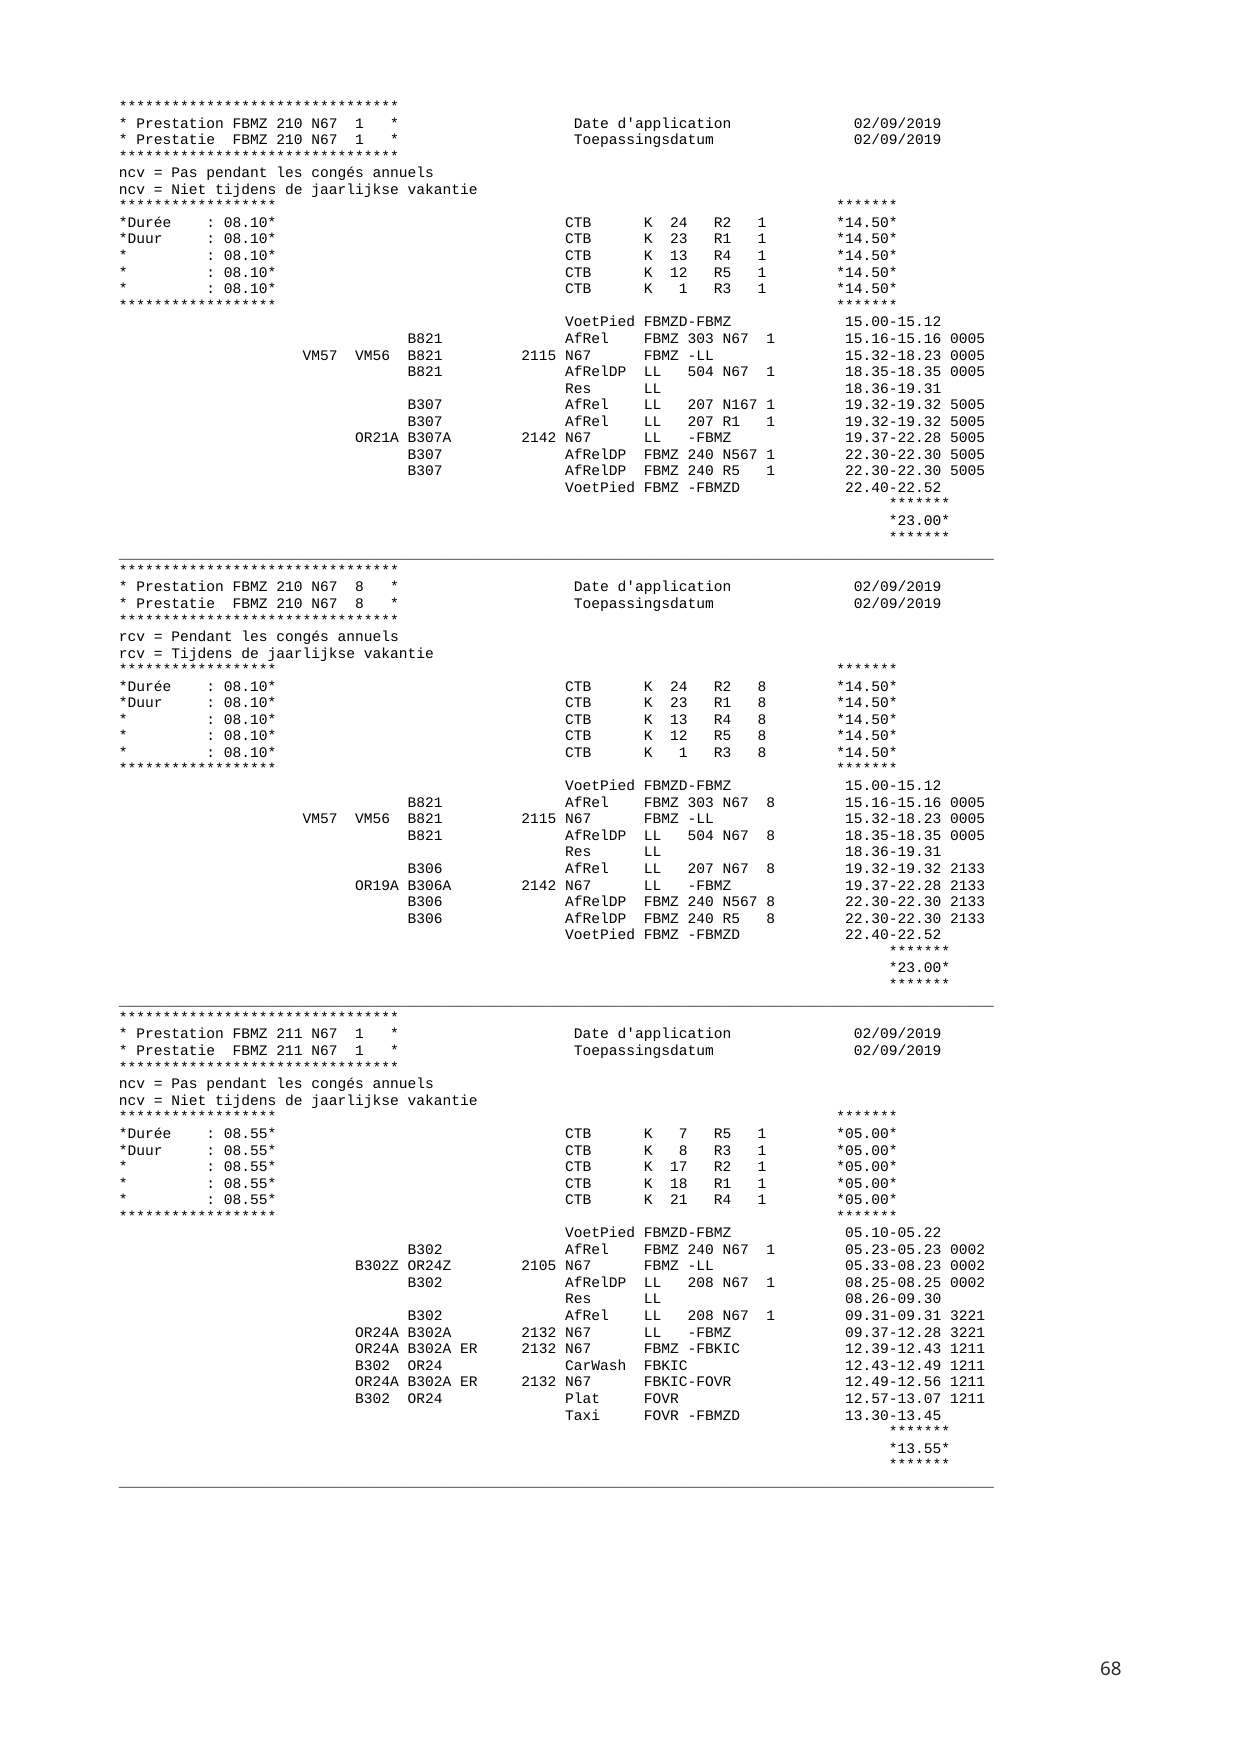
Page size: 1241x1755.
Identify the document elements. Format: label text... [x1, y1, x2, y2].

text ******************************** * Prestation FBMZ 211 N67 1 * Date d'application 02/09/2019 * Prestatie FBMZ 211 N67 1 * Toepassingsdatum 02/09/2019 ******************************** ncv = Pas pendant les congés annuels ncv = Niet tijdens de jaarlijkse vakantie ****************** ******* *Durée : 08.55* CTB K 7 R5 1 *05.00* *Duur : 08.55* CTB K 8 R3 1 *05.00* * : 08.55* CTB K 17 R2 1 *05.00* * : 08.55* CTB K 18 R1 1 *05.00* * : 08.55* CTB K 21 R4 1 *05.00* ****************** ******* VoetPied FBMZD-FBMZ 05.10-05.22 B302 AfRel FBMZ 240 N67 1 05.23-05.23 0002 B302Z OR24Z 2105 N67 FBMZ -LL 05.33-08.23 0002 B302 AfRelDP LL 208 N67 1 08.25-08.25 0002 Res LL 08.26-09.30 B302 AfRel LL 208 N67 1 09.31-09.31 3221 OR24A B302A 2132 N67 LL -FBMZ 09.37-12.28 3221 OR24A B302A ER 2132 N67 FBMZ -FBKIC 12.39-12.43 1211 B302 OR24 CarWash FBKIC 12.43-12.49 1211 OR24A B302A ER 2132 N67 FBKIC-FOVR 12.49-12.56 1211 B302 OR24 Plat FOVR 12.57-13.07 1211 Taxi FOVR -FBMZD 13.30-13.45 ******* *13.55* ******* ____________________________________________________________________________________________________ [119, 1010, 1122, 1491]
text ******************************** * Prestation FBMZ 210 N67 8 * Date d'application 02/09/2019 * Prestatie FBMZ 210 N67 8 * Toepassingsdatum 02/09/2019 ******************************** rcv = Pendant les congés annuels rcv = Tijdens de jaarlijkse vakantie ****************** ******* *Durée : 08.10* CTB K 24 R2 8 *14.50* *Duur : 08.10* CTB K 23 R1 8 *14.50* * : 08.10* CTB K 13 R4 8 *14.50* * : 08.10* CTB K 12 R5 8 *14.50* * : 08.10* CTB K 1 R3 8 *14.50* ****************** ******* VoetPied FBMZD-FBMZ 15.00-15.12 B821 AfRel FBMZ 303 N67 8 15.16-15.16 0005 VM57 VM56 B821 2115 N67 FBMZ -LL 15.32-18.23 0005 B821 AfRelDP LL 504 N67 8 18.35-18.35 0005 Res LL 18.36-19.31 B306 AfRel LL 207 N67 8 19.32-19.32 2133 OR19A B306A 2142 N67 LL -FBMZ 19.37-22.28 2133 B306 AfRelDP FBMZ 240 N567 8 22.30-22.30 2133 B306 AfRelDP FBMZ 240 R5 8 22.30-22.30 2133 VoetPied FBMZ -FBMZD 22.40-22.52 ******* *23.00* ******* ____________________________________________________________________________________________________ [119, 563, 1122, 1010]
text ******************************** * Prestation FBMZ 210 N67 1 * Date d'application 02/09/2019 * Prestatie FBMZ 210 N67 1 * Toepassingsdatum 02/09/2019 ******************************** ncv = Pas pendant les congés annuels ncv = Niet tijdens de jaarlijkse vakantie ****************** ******* *Durée : 08.10* CTB K 24 R2 1 *14.50* *Duur : 08.10* CTB K 23 R1 1 *14.50* * : 08.10* CTB K 13 R4 1 *14.50* * : 08.10* CTB K 12 R5 1 *14.50* * : 08.10* CTB K 1 R3 1 *14.50* ****************** ******* VoetPied FBMZD-FBMZ 15.00-15.12 B821 AfRel FBMZ 303 N67 1 15.16-15.16 0005 VM57 VM56 B821 2115 N67 FBMZ -LL 15.32-18.23 0005 B821 AfRelDP LL 504 N67 1 18.35-18.35 0005 Res LL 18.36-19.31 B307 AfRel LL 207 N167 1 19.32-19.32 5005 B307 AfRel LL 207 R1 1 19.32-19.32 5005 OR21A B307A 2142 N67 LL -FBMZ 19.37-22.28 5005 B307 AfRelDP FBMZ 240 N567 1 22.30-22.30 5005 B307 AfRelDP FBMZ 240 R5 1 22.30-22.30 5005 VoetPied FBMZ -FBMZD 22.40-22.52 ******* *23.00* ******* ____________________________________________________________________________________________________ [119, 99, 1122, 563]
